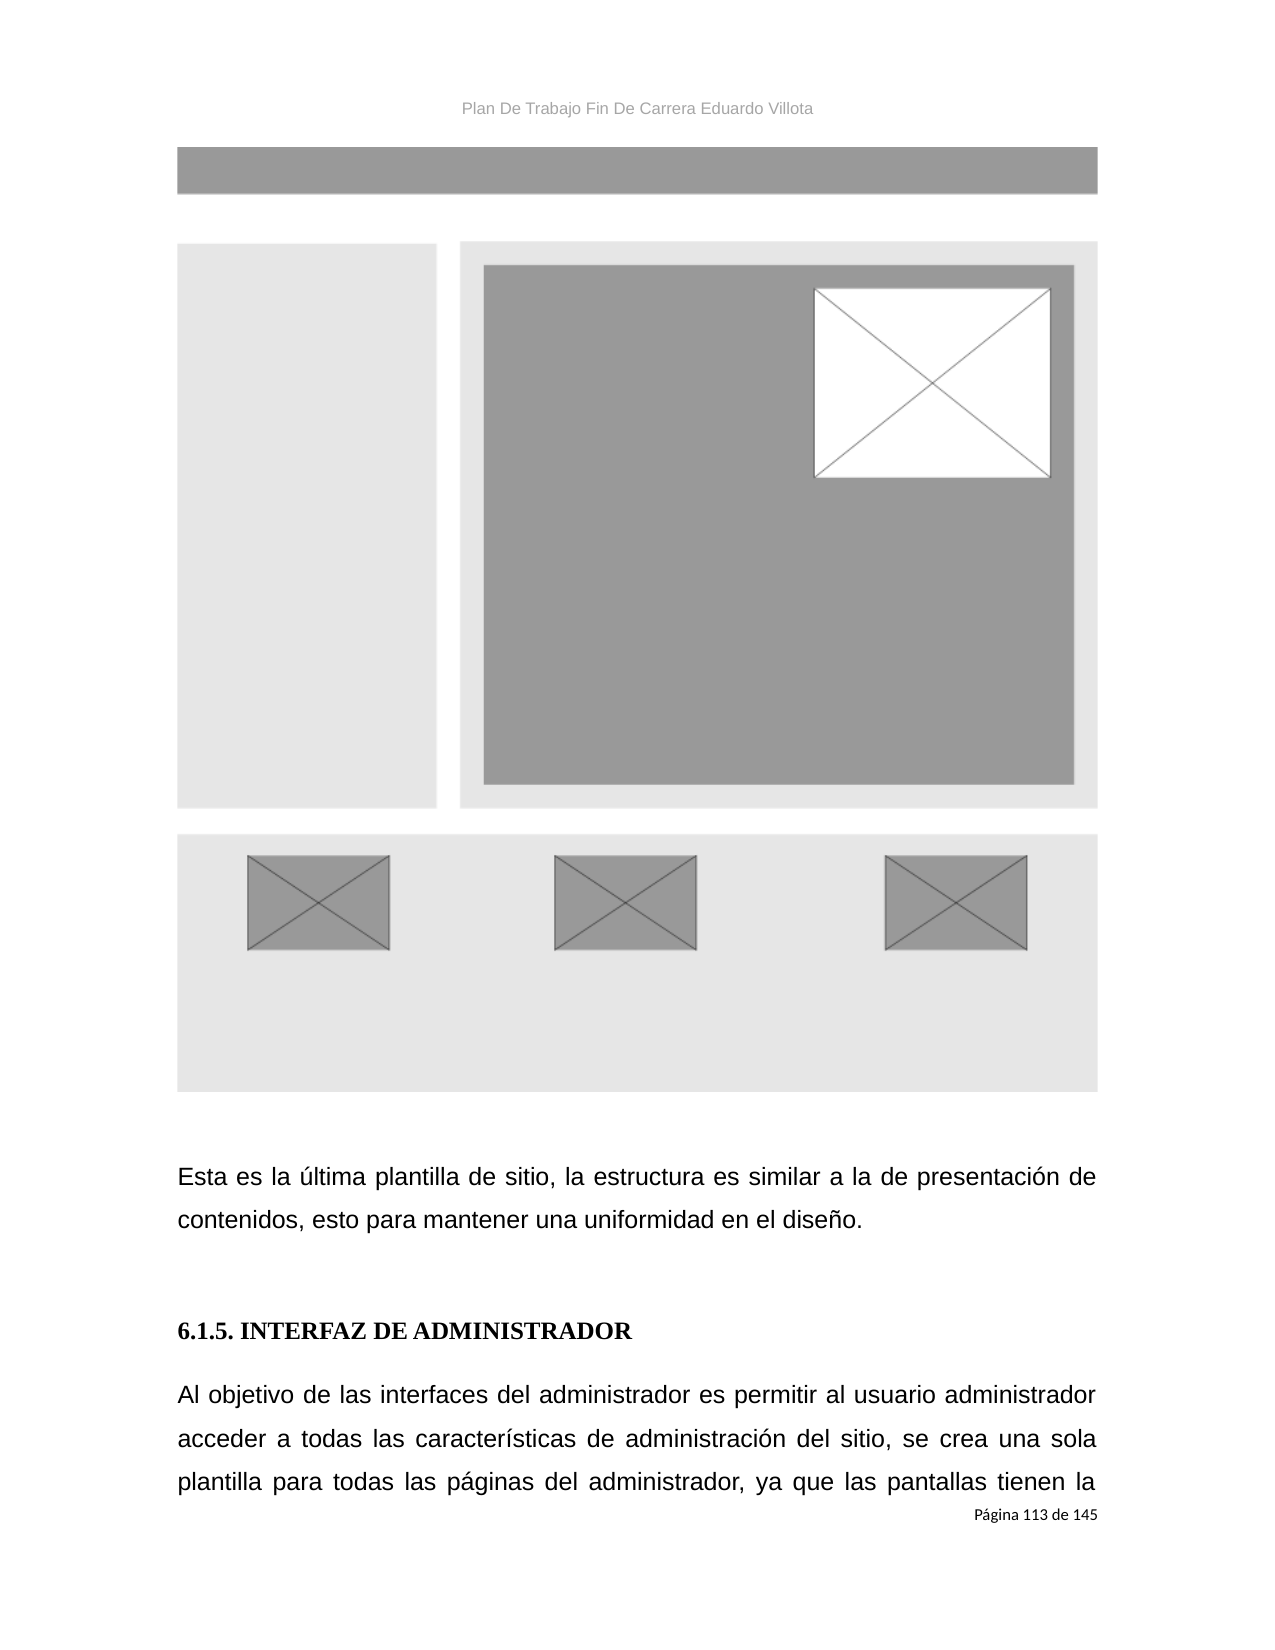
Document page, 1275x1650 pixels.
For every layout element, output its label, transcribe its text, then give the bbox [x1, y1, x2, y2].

text 6.1.5. INTERFAZ DE ADMINISTRADOR [177, 1316, 1098, 1345]
text Al objetivo de las interfaces del administrador es permitir al usuario administrador acceder a todas las características de administración del sitio, se crea una sola plantilla para todas las páginas del administrador, ya que las pantallas tienen la [177, 1380, 1098, 1495]
text Esta es la última plantilla de sitio, la estructura es similar a la de presentación de contenidos, esto para mantener una uniformidad en el diseño. [177, 1162, 1098, 1234]
picture [177, 147, 1098, 1092]
